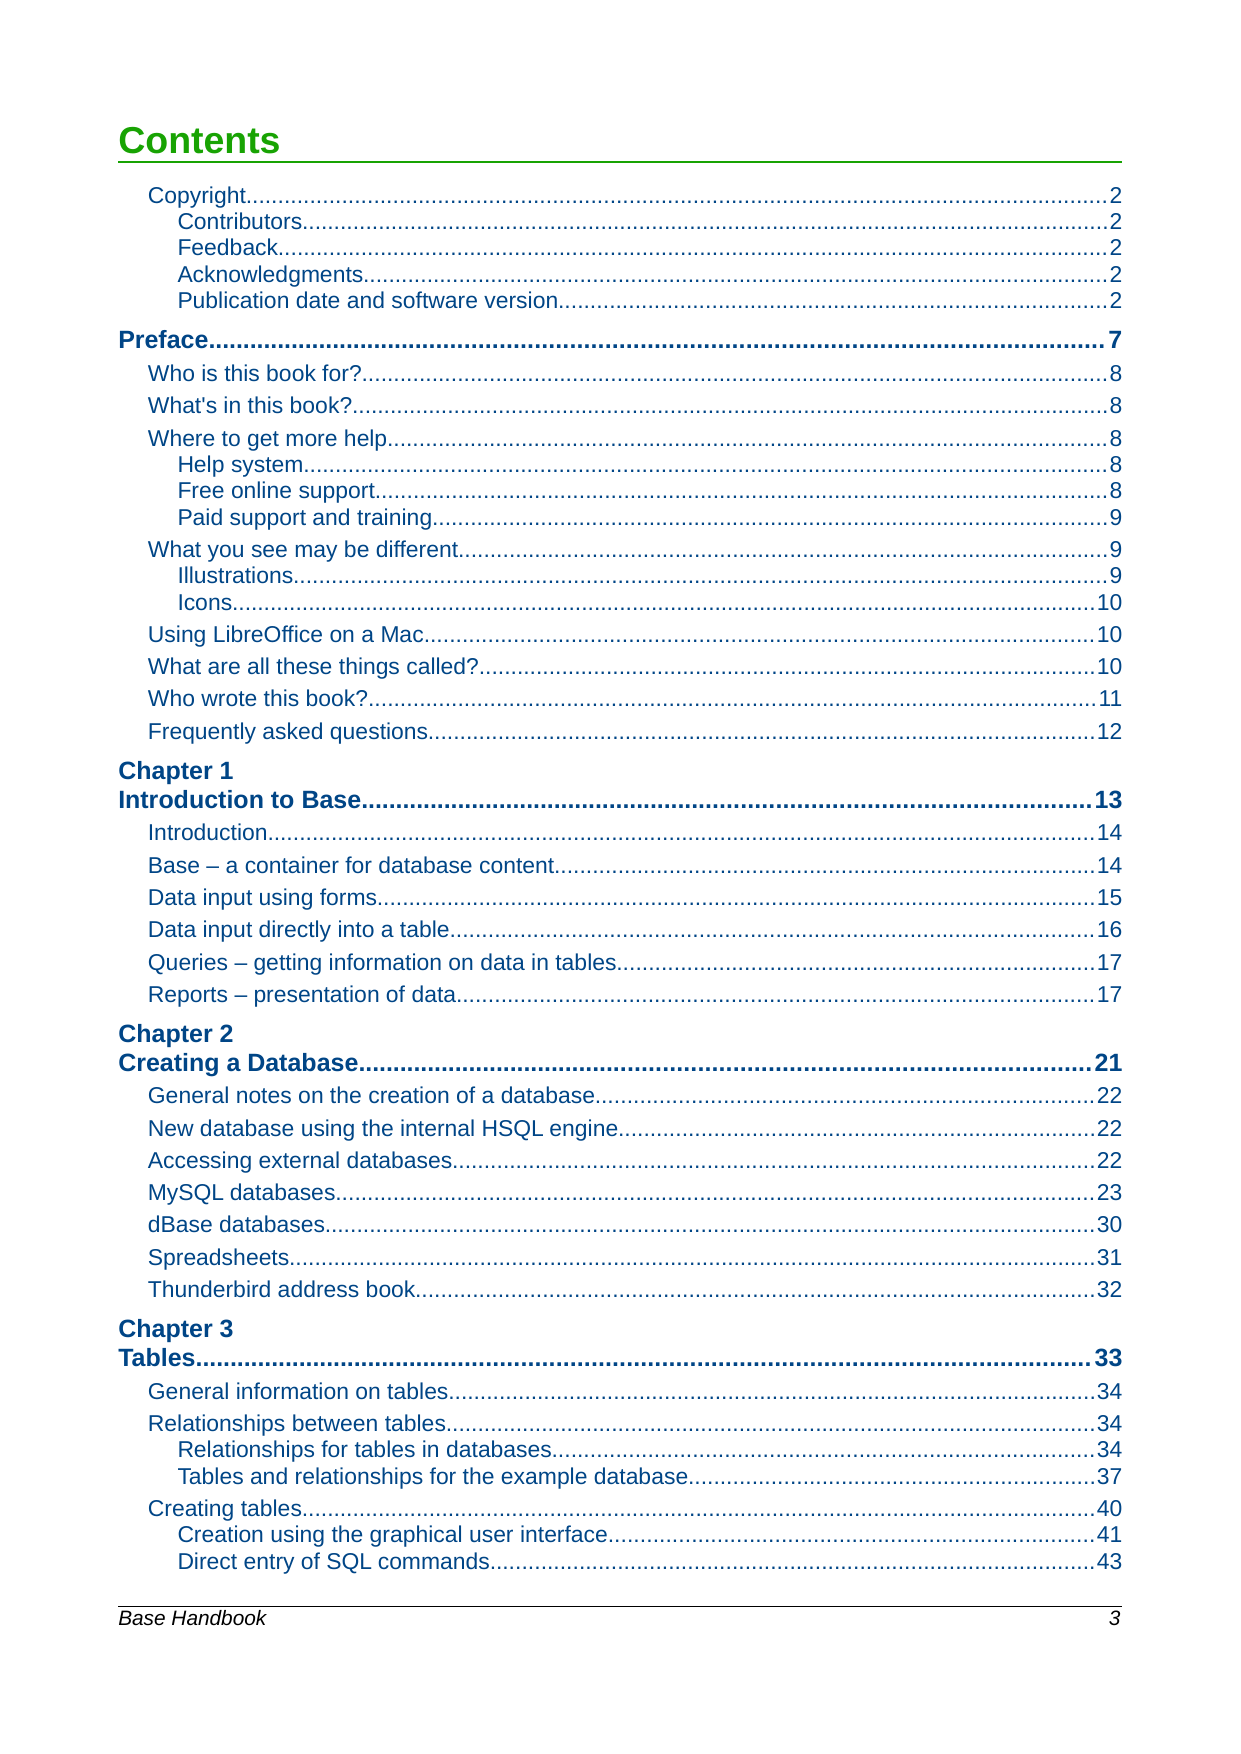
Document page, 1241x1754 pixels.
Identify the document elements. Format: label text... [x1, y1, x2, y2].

text Tables and relationships for the example database 37 [177, 1463, 1122, 1489]
text General notes on the creation of a database 22 [148, 1082, 1122, 1109]
text Creating tables 40 [148, 1495, 1122, 1521]
text Relationships for tables in databases 34 [177, 1436, 1122, 1463]
text Contributors 2 [177, 208, 1122, 234]
text Reports – presentation of data 17 [148, 981, 1122, 1007]
text Copyright 2 [148, 182, 1122, 208]
text Thunderbird address book 32 [148, 1276, 1122, 1302]
text What you see may be different 9 [148, 536, 1122, 562]
text MySQL databases 23 [148, 1179, 1122, 1206]
text Spreadsheets 31 [148, 1244, 1122, 1270]
text Queries – getting information on data in tables 17 [148, 948, 1122, 975]
text Preface 7 [118, 325, 1122, 354]
text Publication date and software version 2 [177, 287, 1122, 313]
text Paid support and training 9 [177, 503, 1122, 530]
text Direct entry of SQL commands 43 [177, 1548, 1122, 1574]
text Frequently asked questions 12 [148, 718, 1122, 744]
text Introduction 14 [148, 819, 1122, 846]
text Contents [118, 118, 1122, 161]
text Base – a container for database content 14 [148, 852, 1122, 878]
text What are all these things called? 10 [148, 653, 1122, 679]
text Where to get more help 8 [148, 424, 1122, 451]
text Icons 10 [177, 588, 1122, 615]
text Illustrations 9 [177, 562, 1122, 588]
text Acknowledgments 2 [177, 261, 1122, 287]
text Chapter 3 Tables 33 [118, 1314, 1122, 1372]
text What's in this book? 8 [148, 392, 1122, 418]
text Chapter 1 Introduction to Base 13 [118, 756, 1122, 813]
text Using LibreOffice on a Mac 10 [148, 621, 1122, 647]
text Data input using forms 15 [148, 884, 1122, 910]
text Chapter 2 Creating a Database 21 [118, 1019, 1122, 1076]
text dBase databases 30 [148, 1211, 1122, 1238]
text Who wrote this book? 11 [148, 685, 1122, 712]
text Free online support 8 [177, 477, 1122, 503]
text Creation using the graphical user interface 41 [177, 1521, 1122, 1548]
text Who is this book for? 8 [148, 360, 1122, 386]
text Accessing external databases 22 [148, 1147, 1122, 1173]
text Feedback 2 [177, 234, 1122, 261]
text Help system 8 [177, 451, 1122, 477]
text Relationships between tables 34 [148, 1410, 1122, 1436]
text Data input directly into a table 16 [148, 916, 1122, 942]
text New database using the internal HSQL engine 22 [148, 1114, 1122, 1141]
text General information on tables 34 [148, 1378, 1122, 1404]
